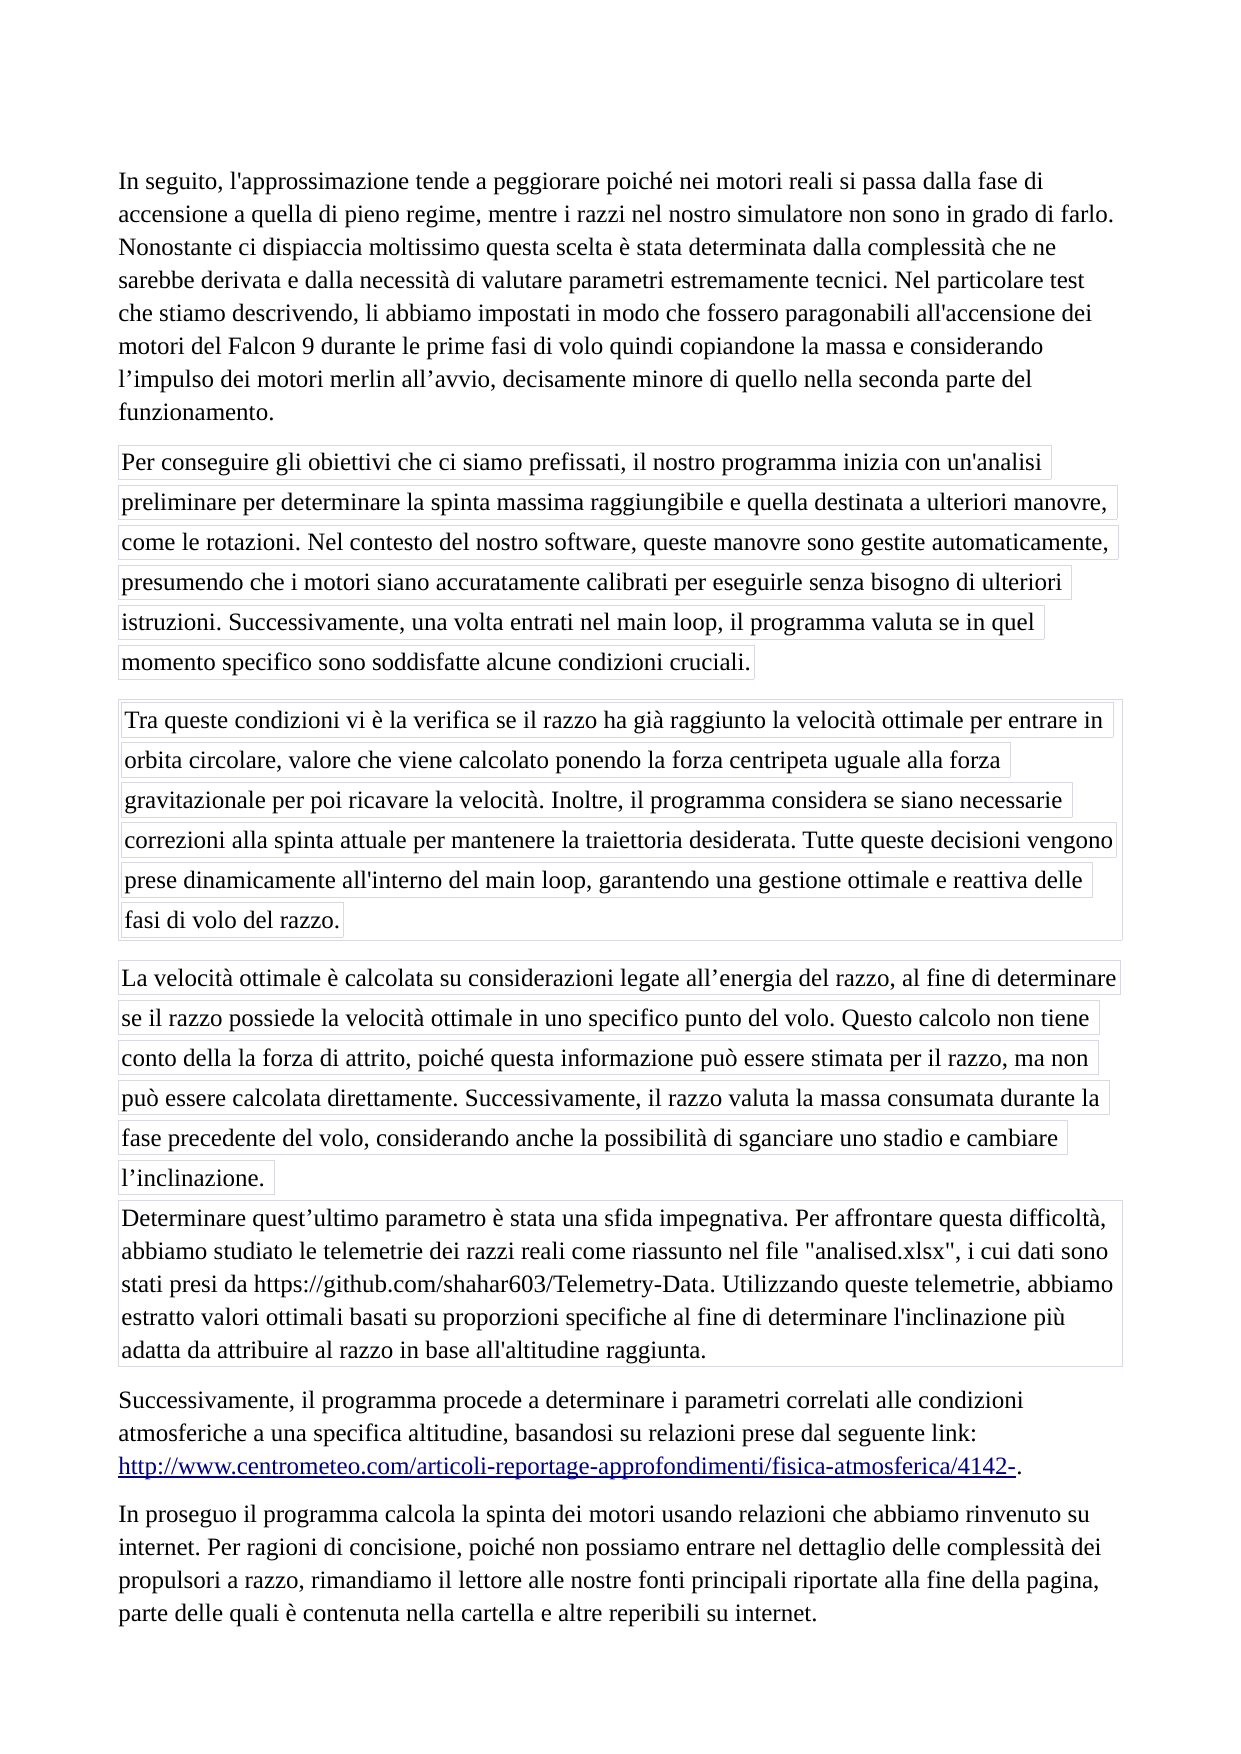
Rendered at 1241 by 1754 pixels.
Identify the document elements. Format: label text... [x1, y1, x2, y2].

text Per conseguire gli obiettivi che ci siamo prefissati, il nostro programma inizia con un'analisi preliminare per determinare la spinta massima raggiungibile e quella destinata a ulteriori manovre, come le rotazioni. Nel contesto del nostro software, queste manovre sono gestite automaticamente, presumendo che i motori siano accuratamente calibrati per eseguirle senza bisogno di ulteriori istruzioni. Successivamente, una volta entrati nel main loop, il programma valuta se in quel momento specifico sono soddisfatte alcune condizioni cruciali. [118, 444, 1122, 679]
text Successivamente, il programma procede a determinare i parametri correlati alle condizioni atmosferiche a una specifica altitudine, basandosi su relazioni prese dal seguente link: http://www.centrometeo.com/articoli-reportage-approfondimenti/fisica-atmosferica/4142-. [118, 1385, 1122, 1480]
text In proseguo il programma calcola la spinta dei motori usando relazioni che abbiamo rinvenuto su internet. Per ragioni di concisione, poiché non possiamo entrare nel dettaglio delle complessità dei propulsori a razzo, rimandiamo il lettore alle nostre fonti principali riportate alla fine della pagina, parte delle quali è contenuta nella cartella e altre reperibili su internet. [118, 1499, 1122, 1627]
text Tra queste condizioni vi è la verifica se il razzo ha già raggiunto la velocità ottimale per entrare in orbita circolare, valore che viene calcolato ponendo la forza centripeta uguale alla forza gravitazionale per poi ricavare la velocità. Inoltre, il programma considera se siano necessarie correzioni alla spinta attuale per mantenere la traiettoria desiderata. Tutte queste decisioni vengono prese dinamicamente all'interno del main loop, garantendo una gestione ottimale e reattiva delle fasi di volo del razzo. [119, 700, 1122, 940]
text Determinare quest’ultimo parametro è stata una sfida impegnativa. Per affrontare questa difficoltà, abbiamo studiato le telemetrie dei razzi reali come riassunto nel file "analised.xlsx", i cui dati sono stati presi da https://github.com/shahar603/Telemetry-Data. Utilizzando queste telemetrie, abbiamo estratto valori ottimali basati su proporzioni specifiche al fine di determinare l'inclinazione più adatta da attribuire al razzo in base all'altitudine raggiunta. [119, 1201, 1122, 1366]
text La velocità ottimale è calcolata su considerazioni legate all’energia del razzo, al fine di determinare se il razzo possiede la velocità ottimale in uno specifico punto del volo. Questo calcolo non tiene conto della la forza di attrito, poiché questa informazione può essere stimata per il razzo, ma non può essere calcolata direttamente. Successivamente, il razzo valuta la massa consumata durante la fase precedente del volo, considerando anche la possibilità di sganciare uno stadio e cambiare l’inclinazione. [118, 960, 1122, 1194]
text In seguito, l'approssimazione tende a peggiorare poiché nei motori reali si passa dalla fase di accensione a quella di pieno regime, mentre i razzi nel nostro simulatore non sono in grado di farlo. Nonostante ci dispiaccia moltissimo questa scelta è stata determinata dalla complessità che ne sarebbe derivata e dalla necessità di valutare parametri estremamente tecnici. Nel particolare test che stiamo descrivendo, li abbiamo impostati in modo che fossero paragonabili all'accensione dei motori del Falcon 9 durante le prime fasi di volo quindi copiandone la massa e considerando l’impulso dei motori merlin all’avvio, decisamente minore di quello nella seconda parte del funzionamento. [118, 166, 1122, 426]
